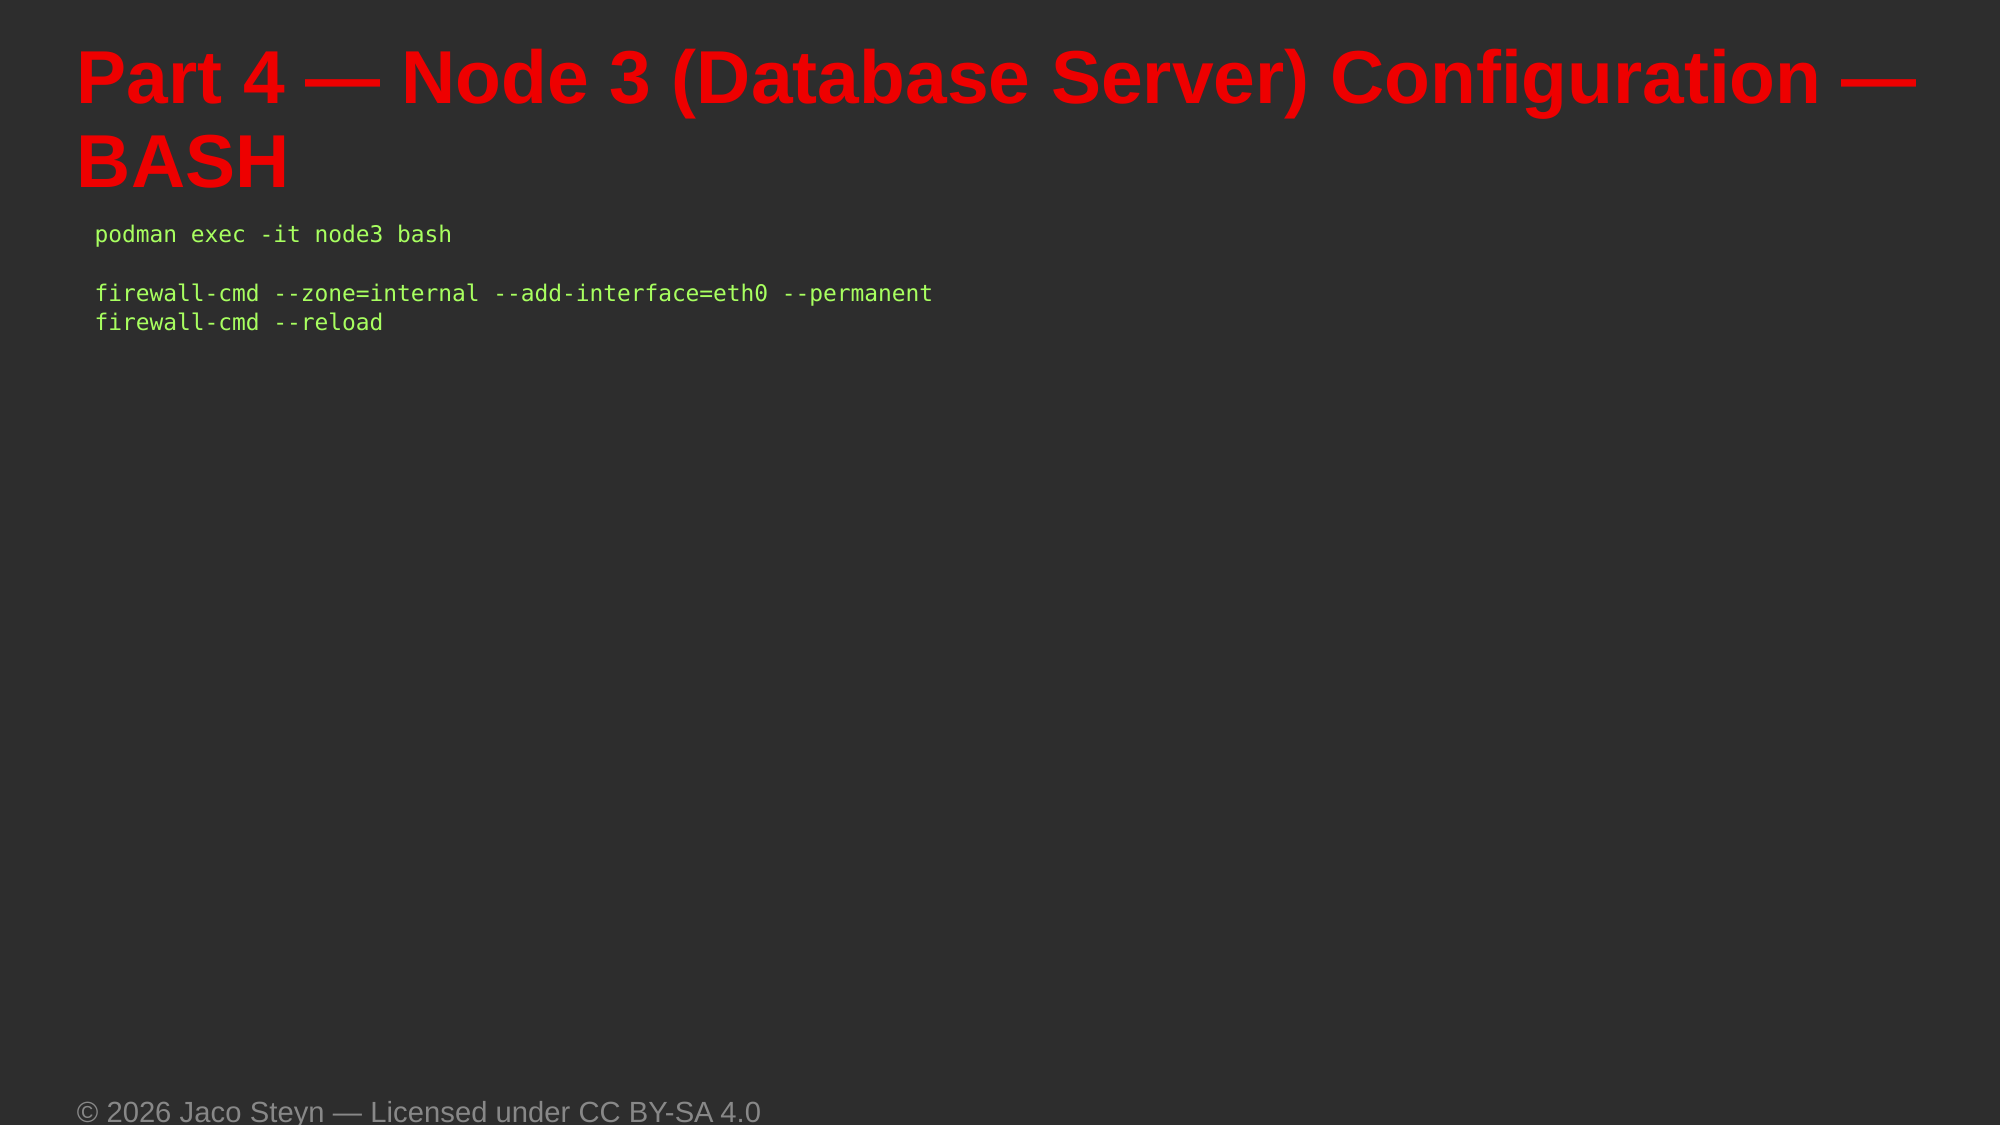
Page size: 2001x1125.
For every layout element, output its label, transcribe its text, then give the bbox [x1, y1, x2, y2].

text_box Part 4 — Node 3 (Database Server) Configuration — BASH [59, 23, 1942, 178]
text_box © 2026 Jaco Steyn — Licensed under CC BY-SA 4.0 [59, 1083, 1942, 1120]
text_box podman exec -it node3 bash firewall-cmd --zone=internal --add-interface=eth0 --permanent firewall-cmd --reload [59, 194, 1942, 1052]
